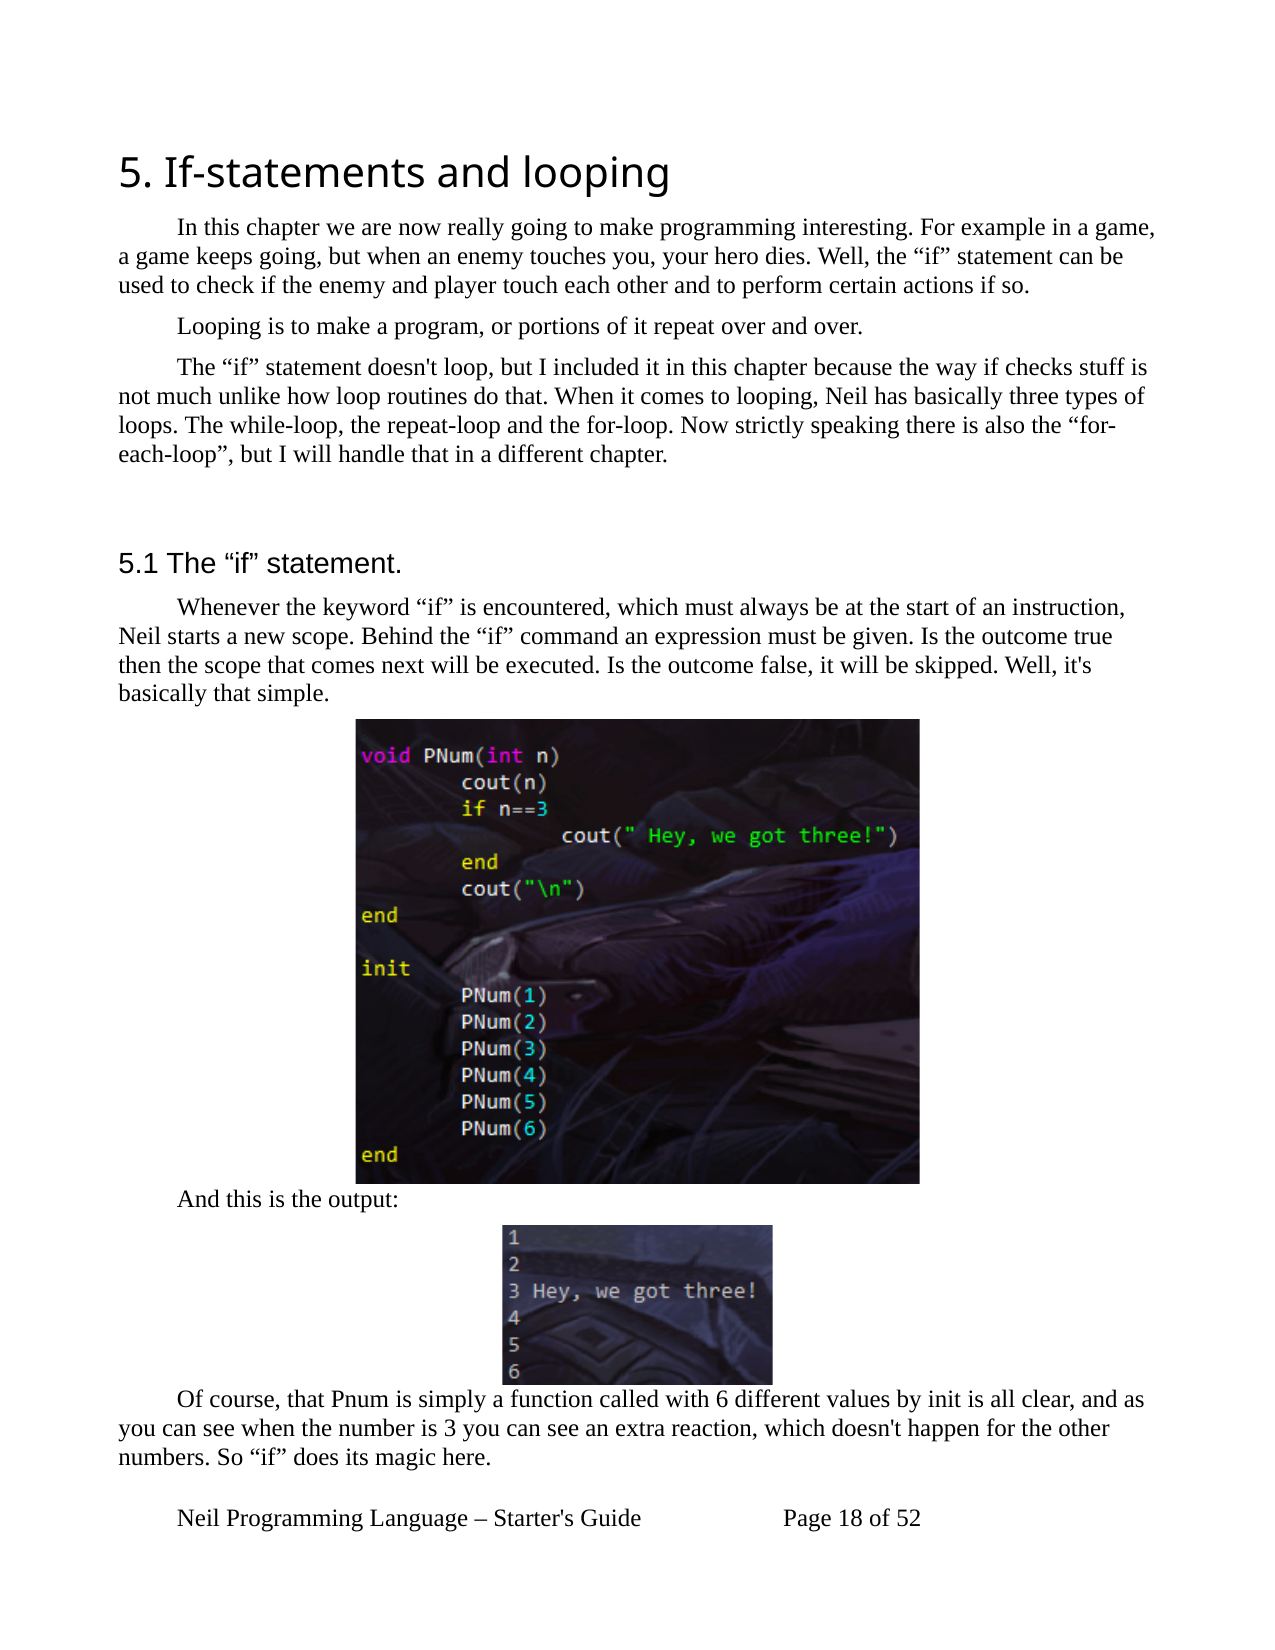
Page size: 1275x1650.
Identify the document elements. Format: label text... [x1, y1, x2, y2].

picture [502, 1225, 773, 1385]
text Of course, that Pnum is simply a function called with 6 different values by init is all clear, and as you can see when the number is 3 you can see an extra reaction, which doesn't happen for the other numbers. So “if” does its magic here. [118, 1385, 1157, 1471]
text Looping is to make a program, or portions of it repeat over and over. [118, 311, 1157, 340]
text The “if” statement doesn't loop, but I included it in this chapter because the way if checks stuff is not much unlike how loop routines do that. When it comes to looping, Neil has basically three types of loops. The while-loop, the repeat-loop and the for-loop. Now strictly speaking there is also the “for-each-loop”, but I will handle that in a different chapter. [118, 352, 1157, 467]
text In this chapter we are now really going to make programming interesting. For example in a game, a game keeps going, but when an enemy touches you, your hero dies. Well, the “if” statement can be used to check if the enemy and player touch each other and to perform certain actions if so. [118, 212, 1157, 299]
subtitle 5.1 The “if” statement. [118, 546, 1157, 580]
text And this is the output: [118, 1184, 1157, 1212]
subtitle 5. If-statements and looping [118, 143, 1157, 200]
picture [355, 719, 920, 1184]
text Whenever the keyword “if” is encountered, which must always be at the start of an instruction, Neil starts a new scope. Behind the “if” command an expression must be given. Is the outcome true then the scope that comes next will be executed. Is the outcome false, it will be skipped. Well, it's basically that simple. [118, 592, 1157, 707]
